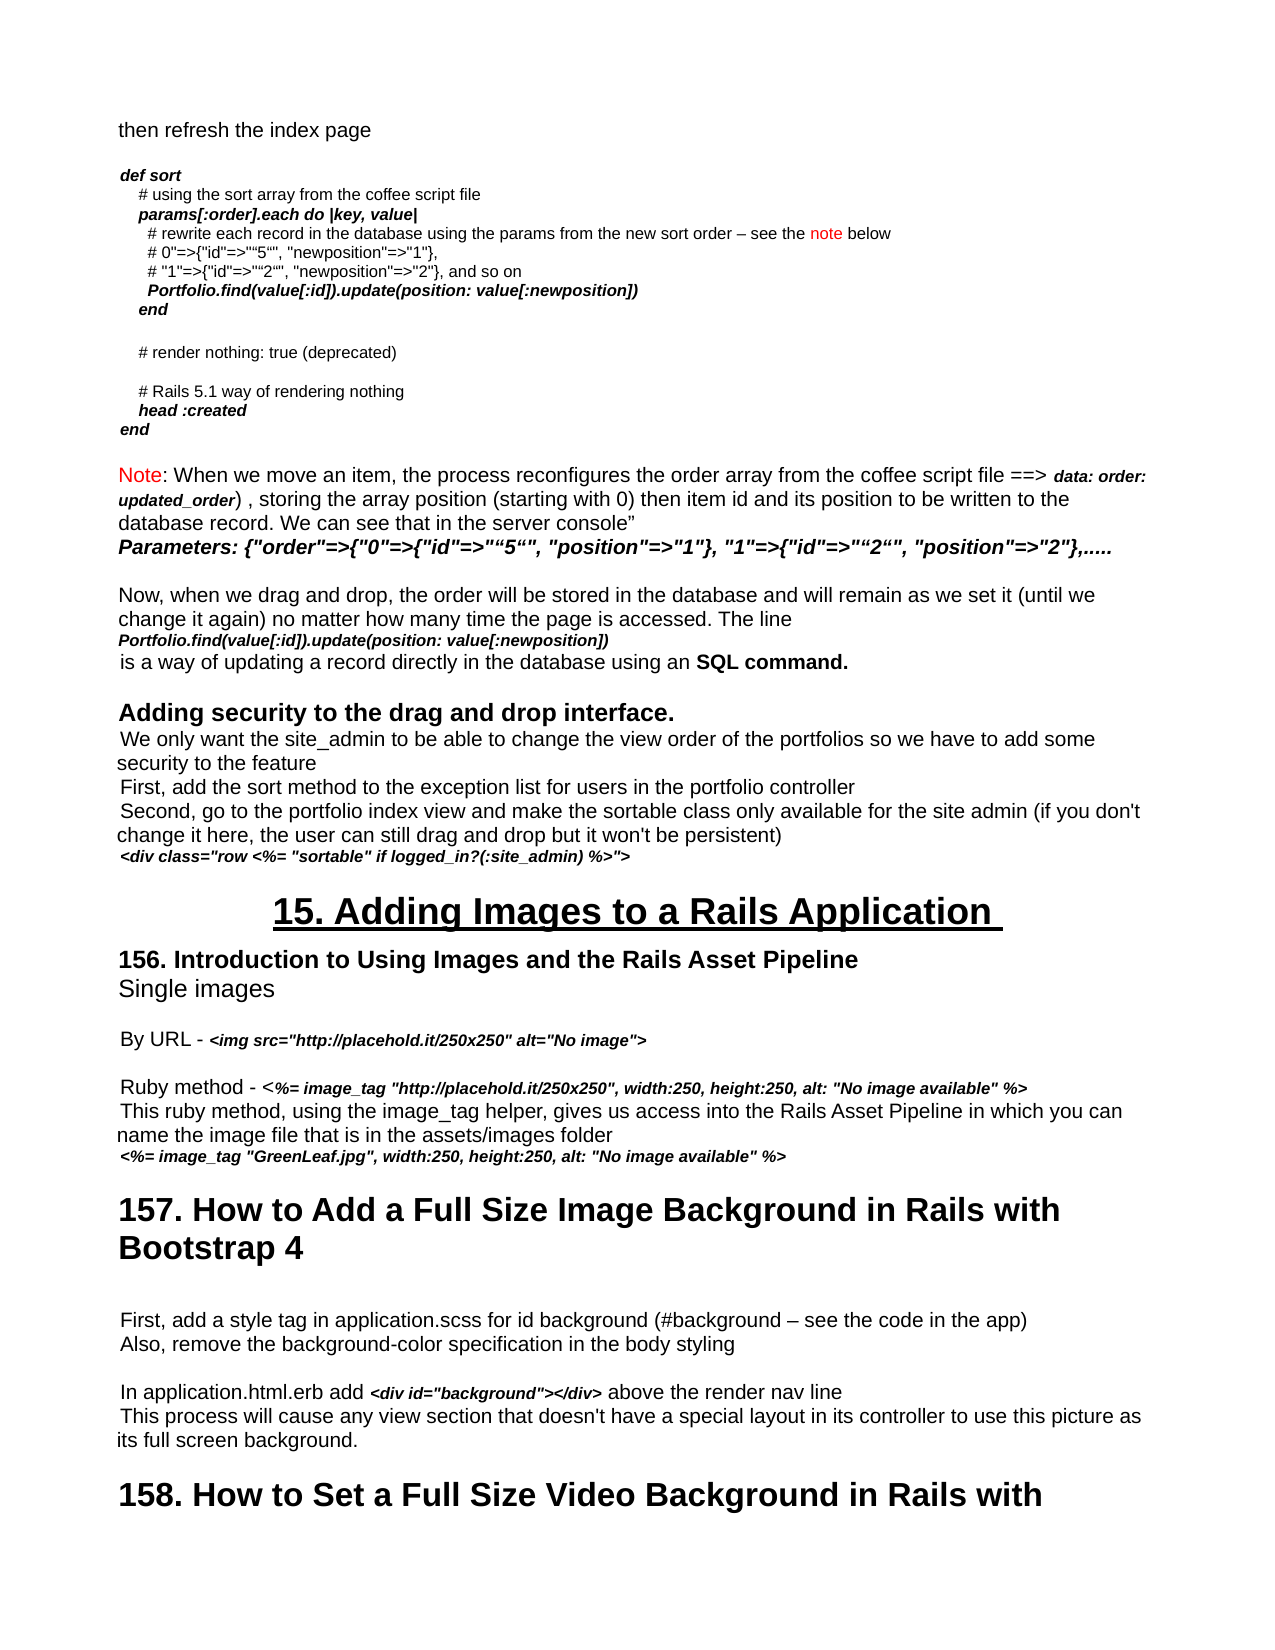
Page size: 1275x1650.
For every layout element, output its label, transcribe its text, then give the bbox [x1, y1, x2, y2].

text First, add a style tag in application.scss for id background (#background – see the code in the app) [117, 1308, 1157, 1332]
text # using the sort array from the coffee script file [117, 185, 1157, 204]
text Second, go to the portfolio index view and make the sortable class only available for the site admin (if you don't change it here, the user can still drag and drop but it won't be persistent) [117, 798, 1157, 846]
subtitle Single images [118, 974, 1157, 1003]
text # Rails 5.1 way of rendering nothing [117, 382, 1157, 401]
text Now, when we drag and drop, the order will be stored in the database and will remain as we set it (until we change it again) no matter how many time the page is accessed. The line [118, 583, 1157, 631]
text Ruby method - <%= image_tag "http://placehold.it/250x250", width:250, height:250, alt: "No image available" %> [117, 1074, 1157, 1098]
text # "1"=>{"id"=>"“2“", "newposition"=>"2"}, and so on [117, 262, 1157, 281]
text def sort [117, 166, 1157, 185]
subtitle 158. How to Set a Full Size Video Background in Rails with [118, 1475, 1157, 1514]
text params[:order].each do |key, value| [117, 204, 1157, 223]
text <div class="row <%= "sortable" if logged_in?(:site_admin) %>"> [117, 846, 1157, 866]
subtitle 157. How to Add a Full Size Image Background in Rails with Bootstrap 4 [118, 1189, 1157, 1266]
text <%= image_tag "GreenLeaf.jpg", width:250, height:250, alt: "No image available" %> [117, 1146, 1157, 1166]
text Parameters: {"order"=>{"0"=>{"id"=>"“5“", "position"=>"1"}, "1"=>{"id"=>"“2“", "position"=>"2"},..... [118, 535, 1157, 559]
text # 0"=>{"id"=>"“5“", "newposition"=>"1"}, [117, 243, 1157, 262]
text This ruby method, using the image_tag helper, gives us access into the Rails Asset Pipeline in which you can name the image file that is in the assets/images folder [117, 1098, 1157, 1146]
text end [117, 300, 1157, 319]
text # render nothing: true (deprecated) [117, 343, 1157, 362]
text By URL - <img src="http://placehold.it/250x250" alt="No image"> [117, 1027, 1157, 1051]
text In application.html.erb add <div id="background"></div> above the render nav line [117, 1379, 1157, 1403]
text Portfolio.find(value[:id]).update(position: value[:newposition]) [117, 281, 1157, 300]
text is a way of updating a record directly in the database using an SQL command. [117, 650, 1157, 674]
text Portfolio.find(value[:id]).update(position: value[:newposition]) [118, 631, 1157, 650]
text then refresh the index page [118, 118, 1157, 142]
text end [117, 420, 1157, 439]
subtitle 156. Introduction to Using Images and the Rails Asset Pipeline [118, 945, 1157, 974]
text This process will cause any view section that doesn't have a special layout in its controller to use this picture as its full screen background. [117, 1403, 1157, 1451]
text # rewrite each record in the database using the params from the new sort order – see the note below [117, 223, 1157, 243]
subtitle 15. Adding Images to a Rails Application [118, 889, 1157, 933]
text head :created [117, 401, 1157, 420]
text First, add the sort method to the exception list for users in the portfolio controller [117, 774, 1157, 798]
text Note: When we move an item, the process reconfigures the order array from the coffee script file ==> data: order: updated_order) , storing the array position (starting with 0) then item id and its position to be written to the database record. We can see that in the server console” [118, 463, 1157, 535]
subtitle Adding security to the drag and drop interface. [118, 698, 1157, 727]
text Also, remove the background-color specification in the body styling [117, 1332, 1157, 1356]
text We only want the site_admin to be able to change the view order of the portfolios so we have to add some security to the feature [117, 727, 1157, 774]
